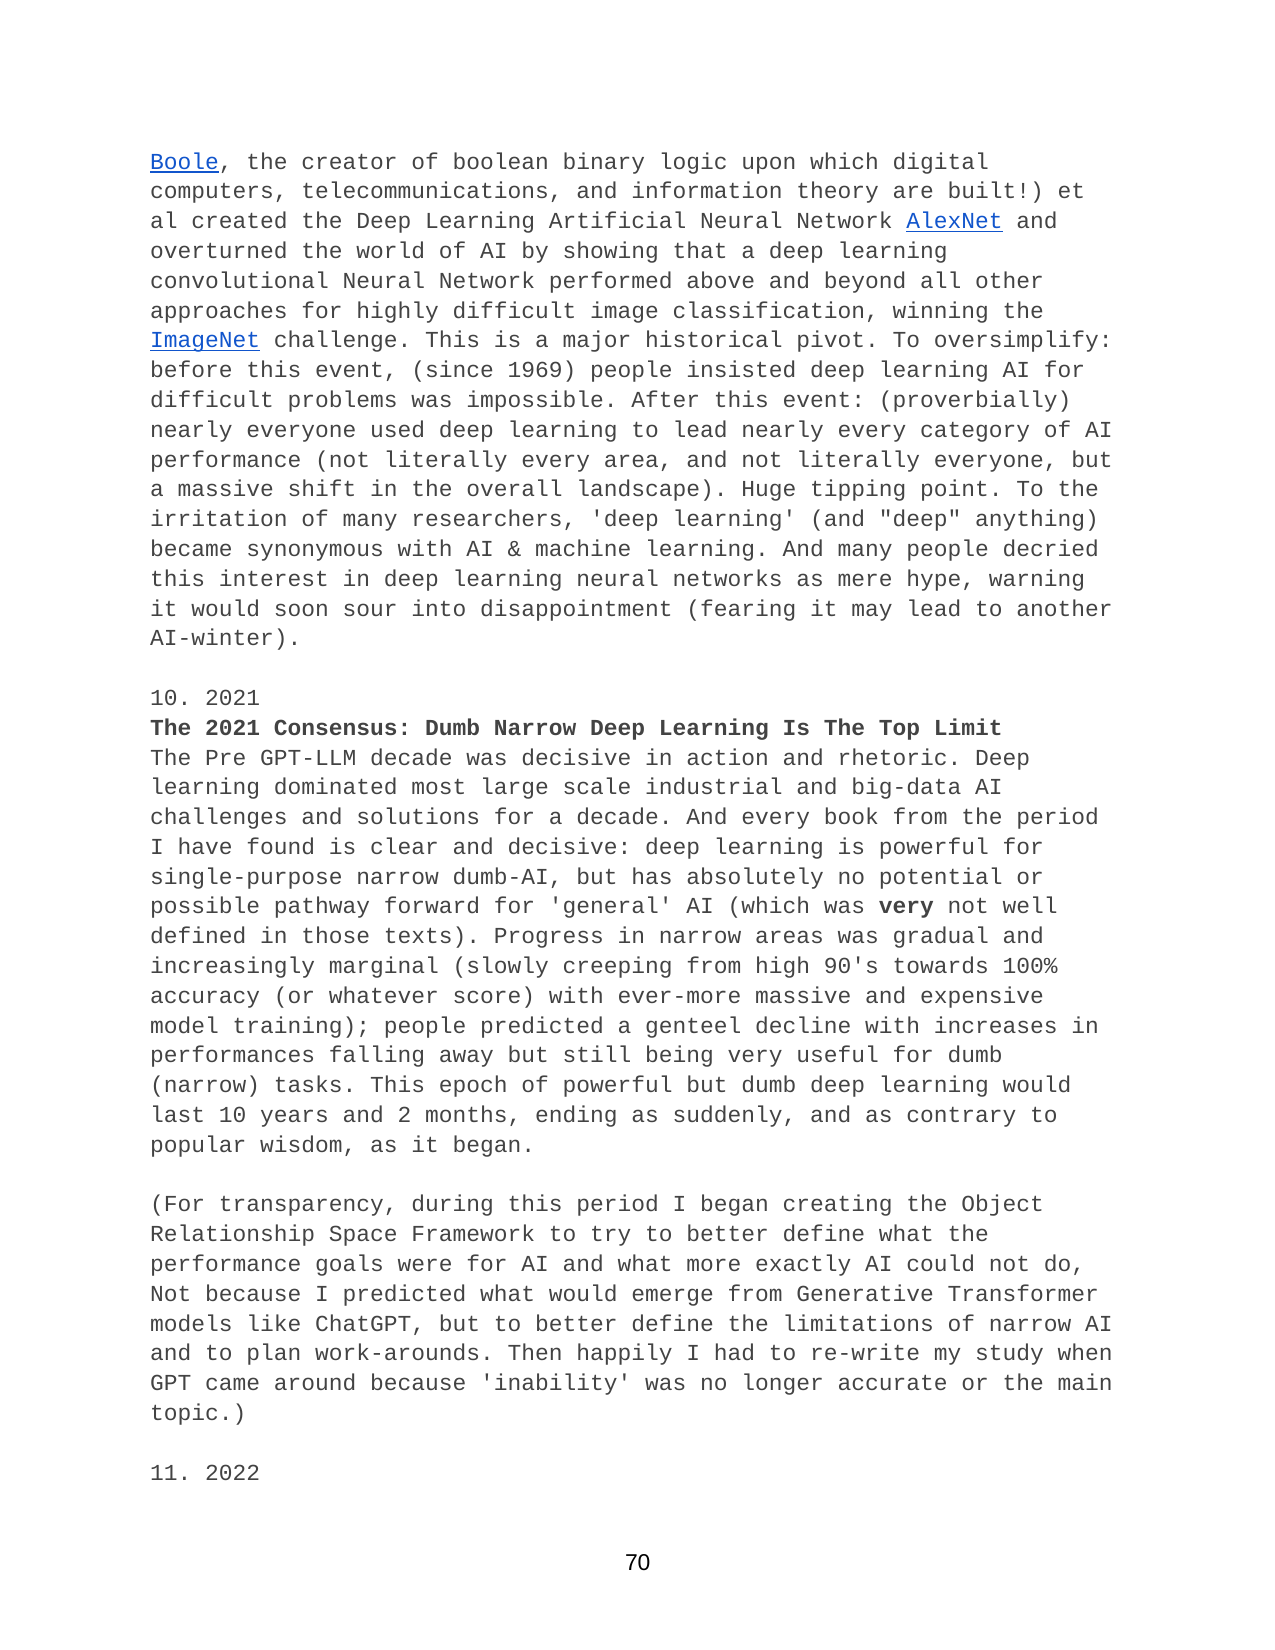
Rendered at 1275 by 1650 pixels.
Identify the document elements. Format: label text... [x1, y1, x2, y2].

text (For transparency, during this period I began creating the Object Relationship Space Framework to try to better define what the performance goals were for AI and what more exactly AI could not do, Not because I predicted what would emerge from Generative Transformer models like ChatGPT, but to better define the limitations of narrow AI and to plan work-arounds. Then happily I had to re-write my study when GPT came around because 'inability' was no longer accurate or the main topic.) [150, 1193, 1125, 1427]
text 11. 2022 [150, 1461, 1125, 1487]
text Boole, the creator of boolean binary logic upon which digital computers, telecommunications, and information theory are built!) et al created the Deep Learning Artificial Neural Network AlexNet and overturned the world of AI by showing that a deep learning convolutional Neural Network performed above and beyond all other approaches for highly difficult image classification, winning the ImageNet challenge. This is a major historical pivot. To oversimplify: before this event, (since 1969) people insisted deep learning AI for difficult problems was impossible. After this event: (proverbially) nearly everyone used deep learning to lead nearly every category of AI performance (not literally every area, and not literally everyone, but a massive shift in the overall landscape). Huge tipping point. To the irritation of many researchers, 'deep learning' (and "deep" anything) became synonymous with AI & machine learning. And many people decried this interest in deep learning neural networks as mere hype, warning it would soon sour into disappointment (fearing it may lead to another AI-winter). [150, 150, 1125, 653]
text The Pre GPT-LLM decade was decisive in action and rhetoric. Deep learning dominated most large scale industrial and big-data AI challenges and solutions for a decade. And every book from the period I have found is clear and decisive: deep learning is powerful for single-purpose narrow dumb-AI, but has absolutely no potential or possible pathway forward for 'general' AI (which was very not well defined in those texts). Progress in narrow areas was gradual and increasingly marginal (slowly creeping from high 90's towards 100% accuracy (or whatever score) with ever-more massive and expensive model training); people predicted a genteel decline with increases in performances falling away but still being very useful for dumb (narrow) tasks. This epoch of powerful but dumb deep learning would last 10 years and 2 months, ending as suddenly, and as contrary to popular wisdom, as it began. [150, 746, 1125, 1159]
text The 2021 Consensus: Dumb Narrow Deep Learning Is The Top Limit [150, 716, 1125, 742]
text 10. 2021 [150, 686, 1125, 712]
